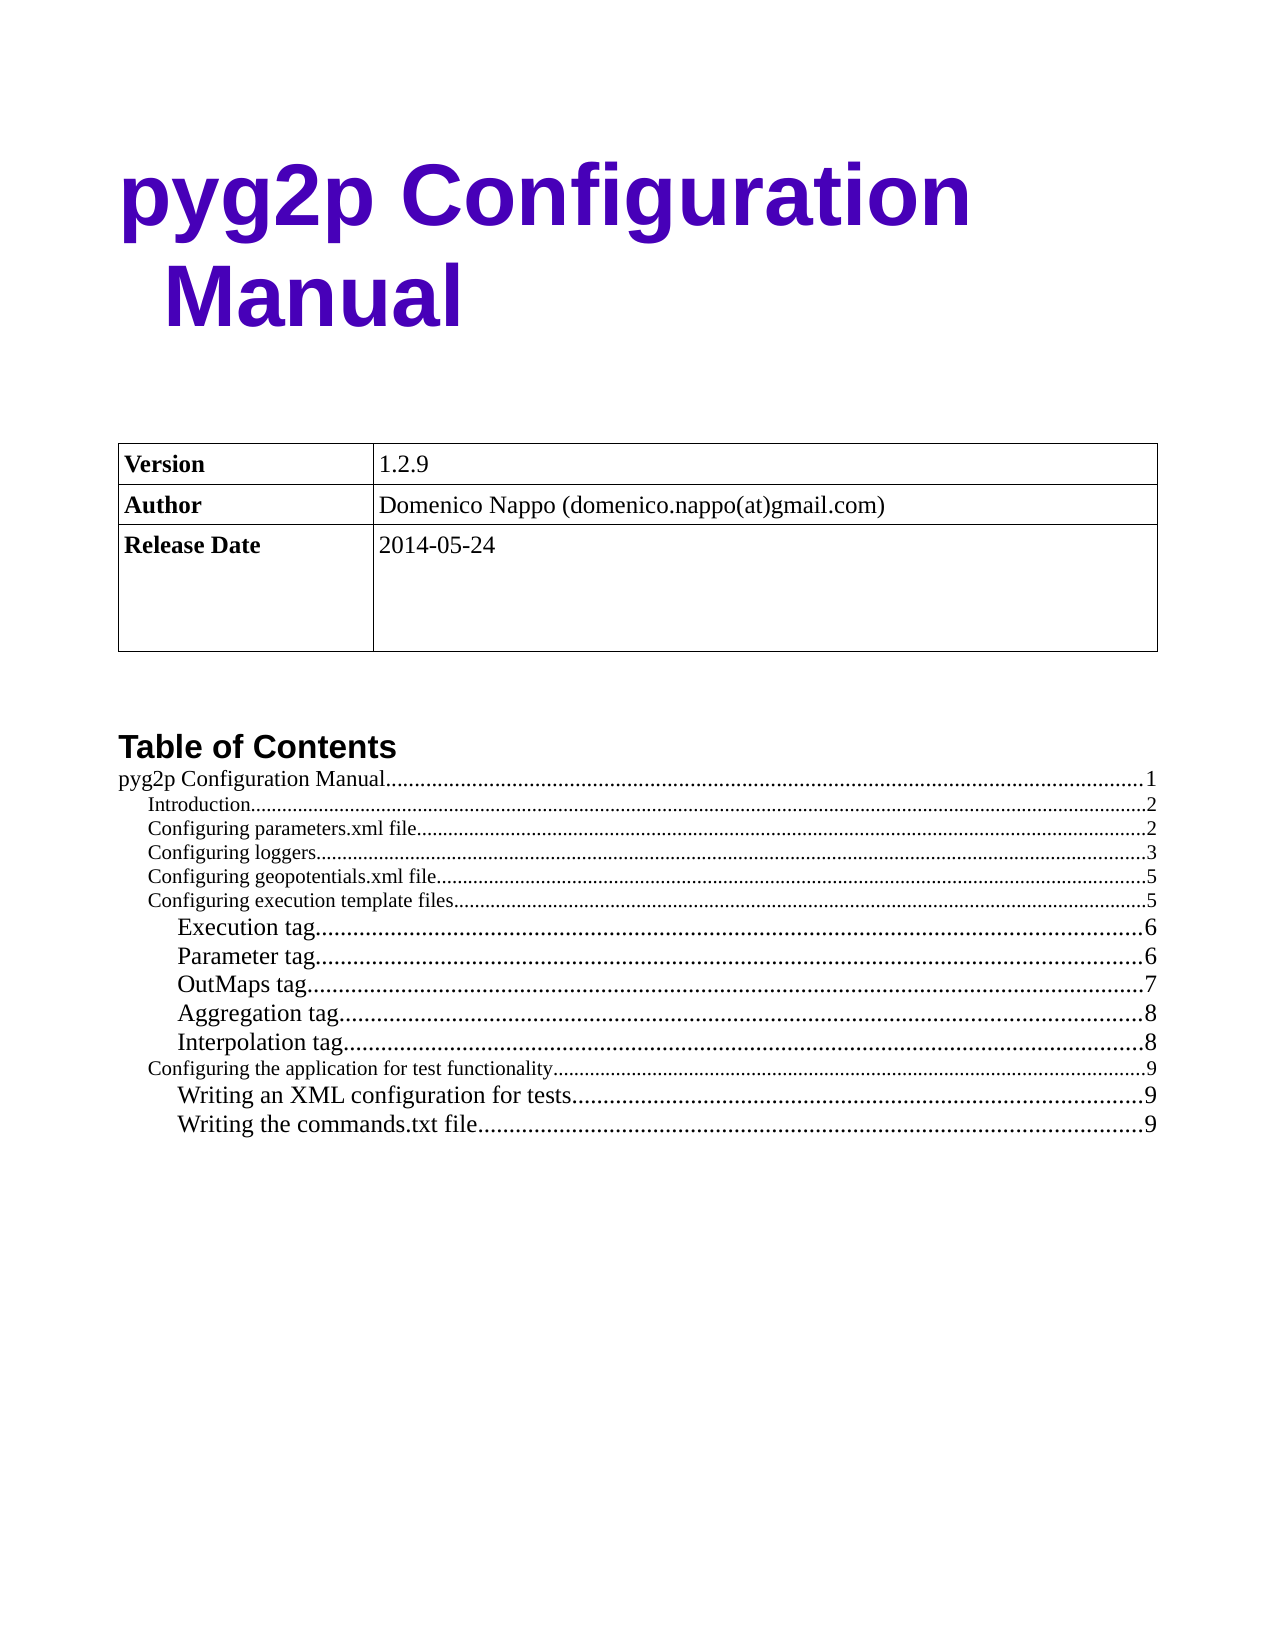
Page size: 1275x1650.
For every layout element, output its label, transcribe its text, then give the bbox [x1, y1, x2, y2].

table_cell Release Date [119, 525, 373, 651]
text Configuring the application for test functionality 9 [148, 1056, 1157, 1080]
text Configuring loggers 3 [148, 840, 1157, 864]
text Writing the commands.txt file 9 [177, 1109, 1157, 1137]
text pyg2p Configuration Manual 1 [118, 765, 1157, 792]
table_header 1.2.9 [374, 444, 1157, 484]
text Configuring geopotentials.xml file 5 [148, 864, 1157, 888]
text OutMaps tag 7 [177, 969, 1157, 998]
table_cell 2014-05-24 [374, 525, 1157, 651]
table_cell Domenico Nappo (domenico.nappo(at)gmail.com) [374, 485, 1157, 524]
table_cell Author [119, 485, 373, 524]
text Writing an XML configuration for tests 9 [177, 1080, 1157, 1109]
subtitle Table of Contents [118, 727, 1157, 765]
text Aggregation tag 8 [177, 998, 1157, 1027]
subtitle pyg2p Configuration Manual [118, 143, 1157, 344]
text Configuring execution template files 5 [148, 888, 1157, 912]
table_header Version [119, 444, 373, 484]
text Interpolation tag 8 [177, 1027, 1157, 1056]
text Introduction 2 [148, 792, 1157, 816]
text Execution tag 6 [177, 912, 1157, 941]
text Parameter tag 6 [177, 941, 1157, 969]
text Configuring parameters.xml file 2 [148, 816, 1157, 840]
